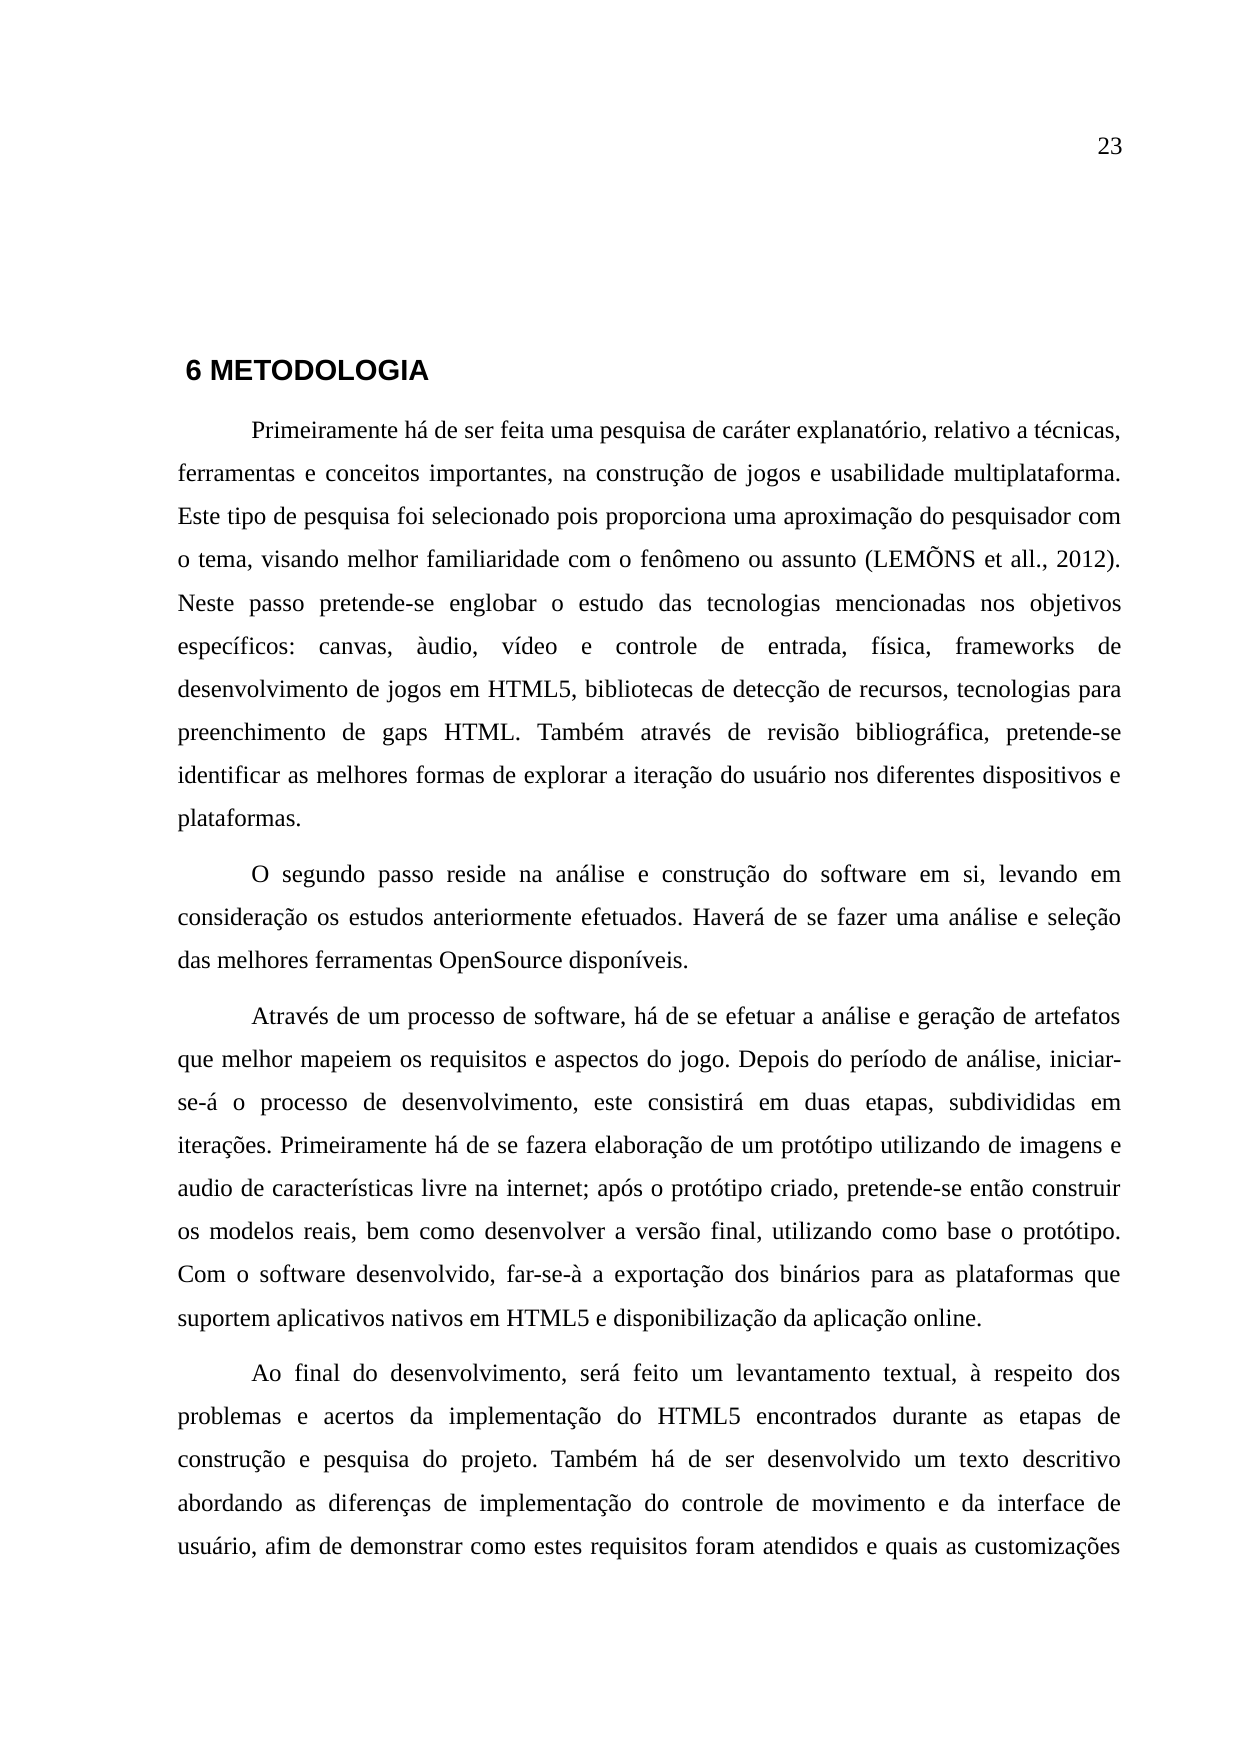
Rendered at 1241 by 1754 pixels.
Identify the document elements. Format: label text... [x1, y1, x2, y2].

subtitle METODOLOGIA [177, 353, 1122, 386]
text O segundo passo reside na análise e construção do software em si, levando em consideração os estudos anteriormente efetuados. Haverá de se fazer uma análise e seleção das melhores ferramentas OpenSource disponíveis. [177, 859, 1122, 974]
text Através de um processo de software, há de se efetuar a análise e geração de artefatos que melhor mapeiem os requisitos e aspectos do jogo. Depois do período de análise, iniciar-se-á o processo de desenvolvimento, este consistirá em duas etapas, subdivididas em iterações. Primeiramente há de se fazera elaboração de um protótipo utilizando de imagens e audio de características livre na internet; após o protótipo criado, pretende-se então construir os modelos reais, bem como desenvolver a versão final, utilizando como base o protótipo. Com o software desenvolvido, far-se-à a exportação dos binários para as plataformas que suportem aplicativos nativos em HTML5 e disponibilização da aplicação online. [177, 1001, 1122, 1331]
text Primeiramente há de ser feita uma pesquisa de caráter explanatório, relativo a técnicas, ferramentas e conceitos importantes, na construção de jogos e usabilidade multiplataforma. Este tipo de pesquisa foi selecionado pois proporciona uma aproximação do pesquisador com o tema, visando melhor familiaridade com o fenômeno ou assunto (LEMÕNS et all., 2012). Neste passo pretende-se englobar o estudo das tecnologias mencionadas nos objetivos específicos: canvas, àudio, vídeo e controle de entrada, física, frameworks de desenvolvimento de jogos em HTML5, bibliotecas de detecção de recursos, tecnologias para preenchimento de gaps HTML. Também através de revisão bibliográfica, pretende-se identificar as melhores formas de explorar a iteração do usuário nos diferentes dispositivos e plataformas. [177, 415, 1122, 832]
text Ao final do desenvolvimento, será feito um levantamento textual, à respeito dos problemas e acertos da implementação do HTML5 encontrados durante as etapas de construção e pesquisa do projeto. Também há de ser desenvolvido um texto descritivo abordando as diferenças de implementação do controle de movimento e da interface de usuário, afim de demonstrar como estes requisitos foram atendidos e quais as customizações [177, 1358, 1122, 1559]
